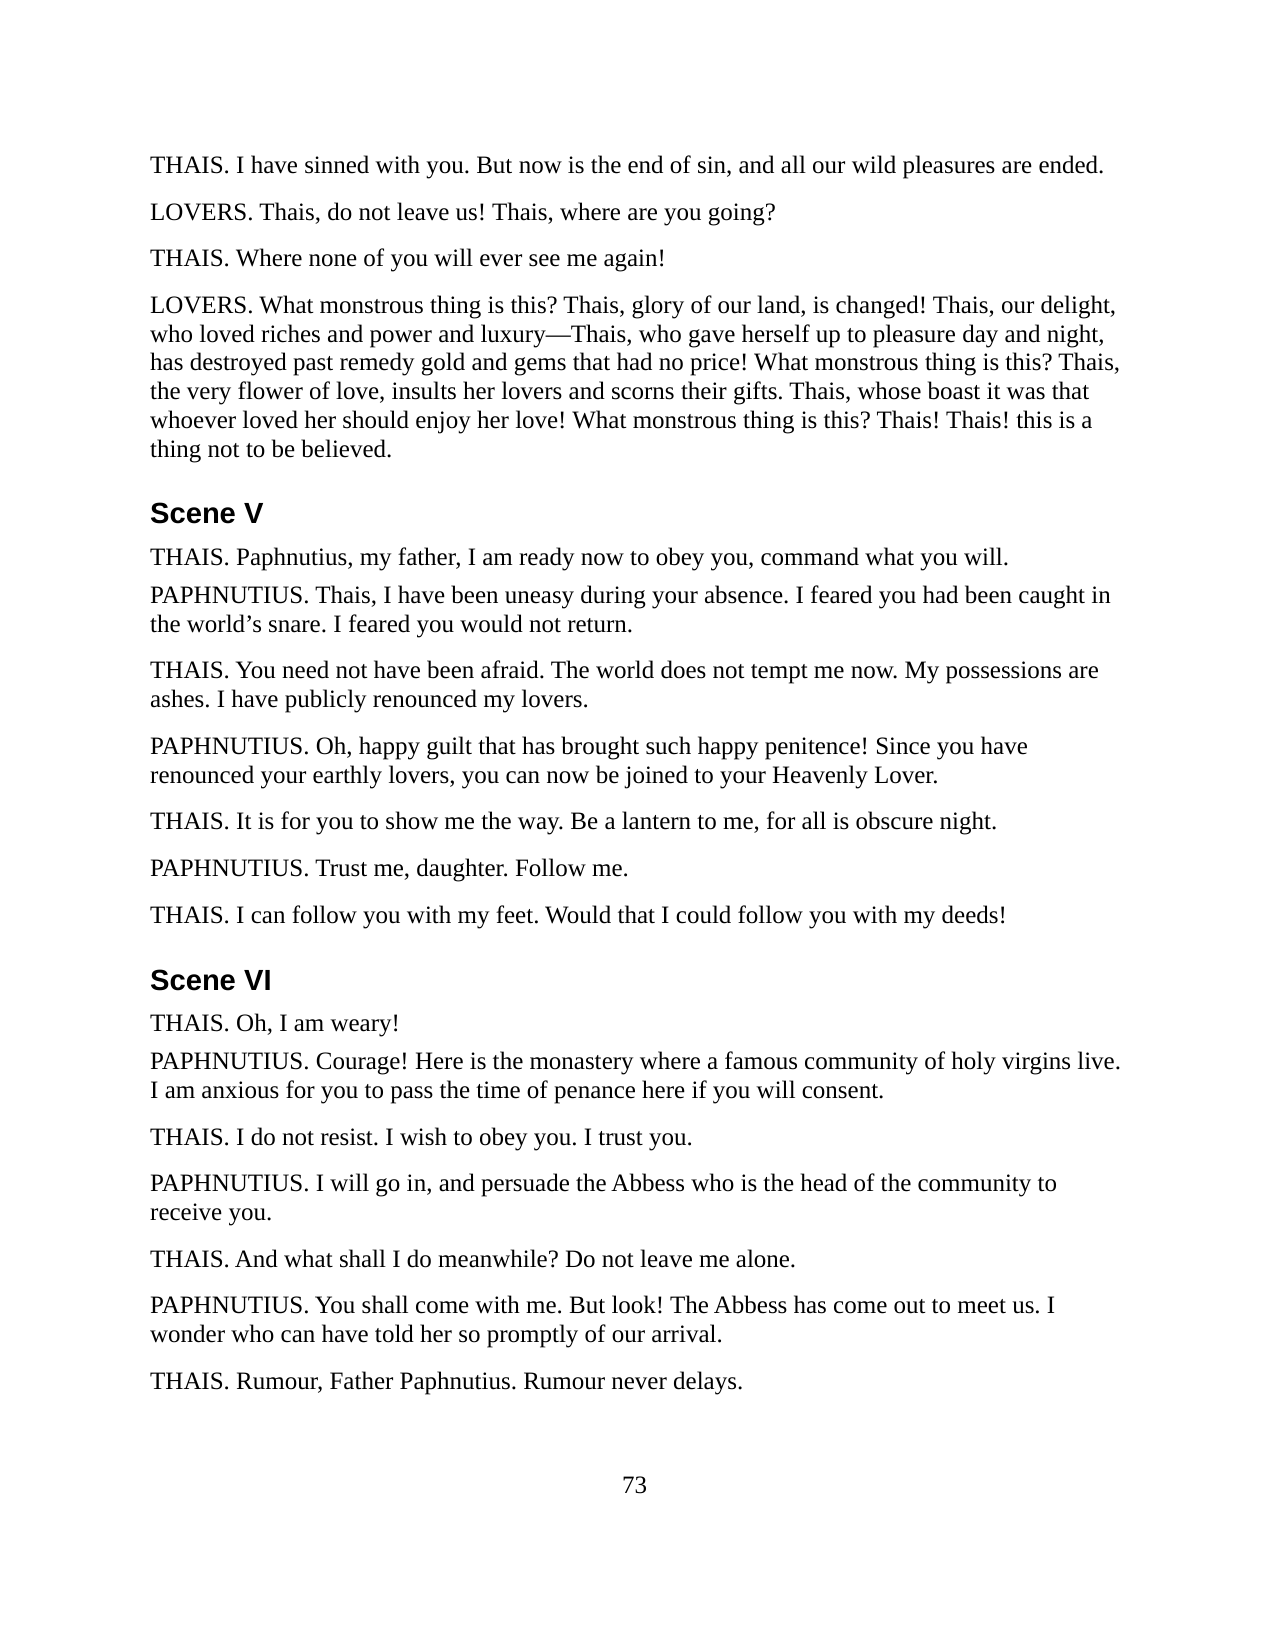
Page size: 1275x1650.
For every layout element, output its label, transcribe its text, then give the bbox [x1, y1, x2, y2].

text PAPHNUTIUS. You shall come with me. But look! The Abbess has come out to meet us. I wonder who can have told her so promptly of our arrival. [150, 1290, 1125, 1348]
text PAPHNUTIUS. Courage! Here is the monastery where a famous community of holy virgins live. I am anxious for you to pass the time of penance here if you will consent. [150, 1046, 1125, 1104]
text THAIS. I have sinned with you. But now is the end of sin, and all our wild pleasures are ended. [150, 150, 1125, 179]
text THAIS. Rumour, Father Paphnutius. Rumour never delays. [150, 1366, 1125, 1394]
subtitle Scene V [150, 496, 1125, 530]
text LOVERS. Thais, do not leave us! Thais, where are you going? [150, 197, 1125, 225]
text THAIS. I can follow you with my feet. Would that I could follow you with my deeds! [150, 900, 1125, 928]
text LOVERS. What monstrous thing is this? Thais, glory of our land, is changed! Thais, our delight, who loved riches and power and luxury—Thais, who gave herself up to pleasure day and night, has destroyed past remedy gold and gems that had no price! What monstrous thing is this? Thais, the very flower of love, insults her lovers and scorns their gifts. Thais, whose boast it was that whoever loved her should enjoy her love! What monstrous thing is this? Thais! Thais! this is a thing not to be believed. [150, 290, 1125, 462]
text THAIS. And what shall I do meanwhile? Do not leave me alone. [150, 1244, 1125, 1272]
text PAPHNUTIUS. Trust me, daughter. Follow me. [150, 853, 1125, 882]
text THAIS. Where none of you will ever see me again! [150, 243, 1125, 272]
text PAPHNUTIUS. Oh, happy guilt that has brought such happy penitence! Since you have renounced your earthly lovers, you can now be joined to your Heavenly Lover. [150, 731, 1125, 788]
text THAIS. I do not resist. I wish to obey you. I trust you. [150, 1122, 1125, 1150]
subtitle Scene VI [150, 962, 1125, 996]
text THAIS. Oh, I am weary! [150, 1008, 1125, 1037]
text THAIS. You need not have been afraid. The world does not tempt me now. My possessions are ashes. I have publicly renounced my lovers. [150, 656, 1125, 713]
text THAIS. It is for you to show me the way. Be a lantern to me, for all is obscure night. [150, 806, 1125, 835]
text PAPHNUTIUS. I will go in, and persuade the Abbess who is the head of the community to receive you. [150, 1168, 1125, 1226]
text THAIS. Paphnutius, my father, I am ready now to obey you, command what you will. [150, 542, 1125, 571]
text PAPHNUTIUS. Thais, I have been uneasy during your absence. I feared you had been caught in the world’s snare. I feared you would not return. [150, 580, 1125, 638]
